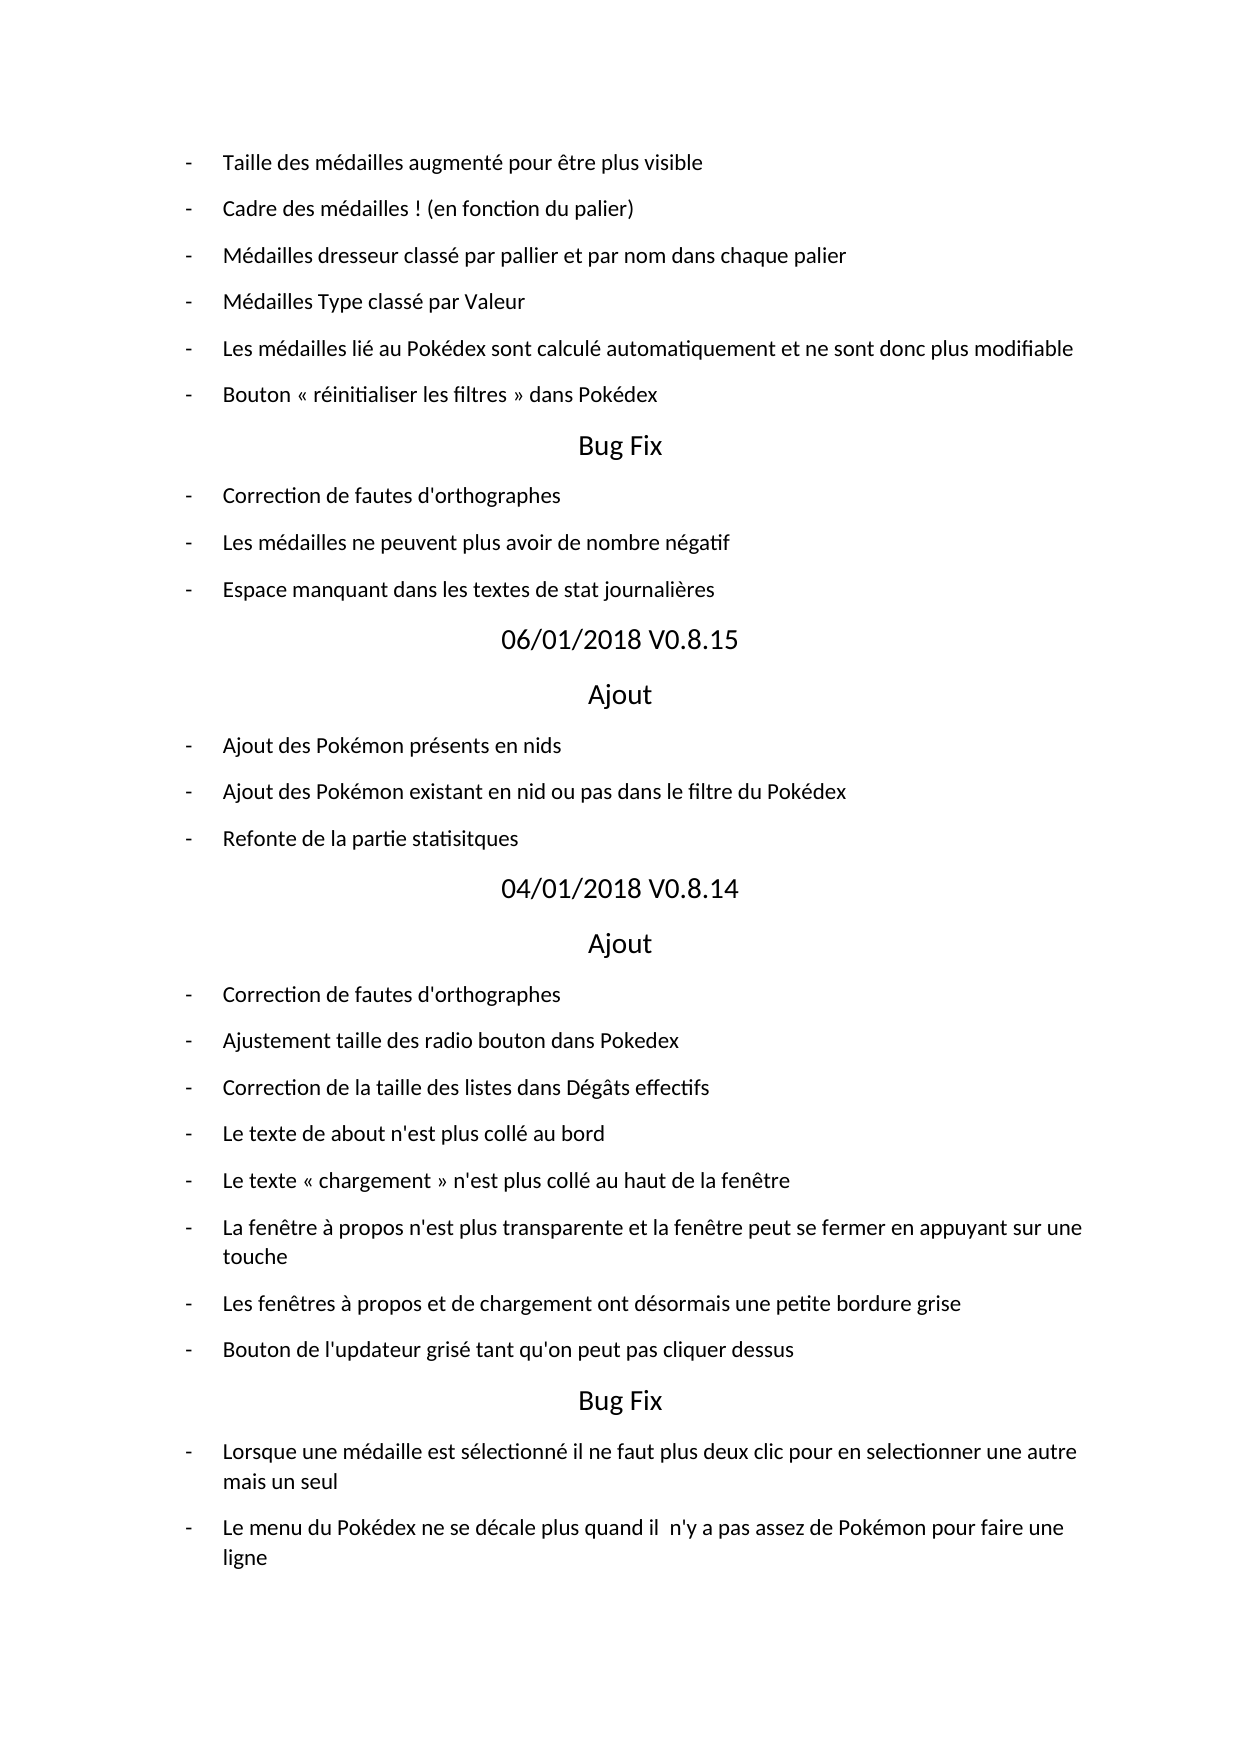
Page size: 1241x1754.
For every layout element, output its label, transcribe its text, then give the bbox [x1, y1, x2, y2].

list Bug Fix [148, 427, 1093, 463]
text 06/01/2018 V0.8.15 [148, 621, 1093, 657]
list Le texte de about n'est plus collé au bord [185, 1119, 1093, 1147]
list Taille des médailles augmenté pour être plus visible [185, 148, 1093, 176]
list Bouton de l'updateur grisé tant qu'on peut pas cliquer dessus [185, 1336, 1093, 1364]
list Les médailles ne peuvent plus avoir de nombre négatif [185, 528, 1093, 556]
list Médailles dresseur classé par pallier et par nom dans chaque palier [185, 241, 1093, 269]
list Les fenêtres à propos et de chargement ont désormais une petite bordure grise [185, 1289, 1093, 1317]
text Ajout [148, 925, 1093, 961]
list Les médailles lié au Pokédex sont calculé automatiquement et ne sont donc plus modifiable [185, 334, 1093, 362]
list Correction de fautes d'orthographes [185, 482, 1093, 510]
list Correction de fautes d'orthographes [185, 980, 1093, 1008]
list Le texte « chargement » n'est plus collé au haut de la fenêtre [185, 1166, 1093, 1194]
list Refonte de la partie statisitques [185, 824, 1093, 852]
list Ajout des Pokémon présents en nids [185, 731, 1093, 759]
text 04/01/2018 V0.8.14 [148, 870, 1093, 906]
list Médailles Type classé par Valeur [185, 287, 1093, 315]
list Cadre des médailles ! (en fonction du palier) [185, 194, 1093, 222]
list Ajustement taille des radio bouton dans Pokedex [185, 1026, 1093, 1054]
list Lorsque une médaille est sélectionné il ne faut plus deux clic pour en selectionner une autre mais un seul [185, 1437, 1093, 1495]
list Bug Fix [148, 1382, 1093, 1418]
list Le menu du Pokédex ne se décale plus quand il n'y a pas assez de Pokémon pour faire une ligne [185, 1513, 1093, 1571]
list Bouton « réinitialiser les filtres » dans Pokédex [185, 380, 1093, 408]
list Correction de la taille des listes dans Dégâts effectifs [185, 1073, 1093, 1101]
list La fenêtre à propos n'est plus transparente et la fenêtre peut se fermer en appuyant sur une touche [185, 1213, 1093, 1271]
text Ajout [148, 676, 1093, 712]
list Espace manquant dans les textes de stat journalières [185, 575, 1093, 603]
list Ajout des Pokémon existant en nid ou pas dans le filtre du Pokédex [185, 777, 1093, 805]
